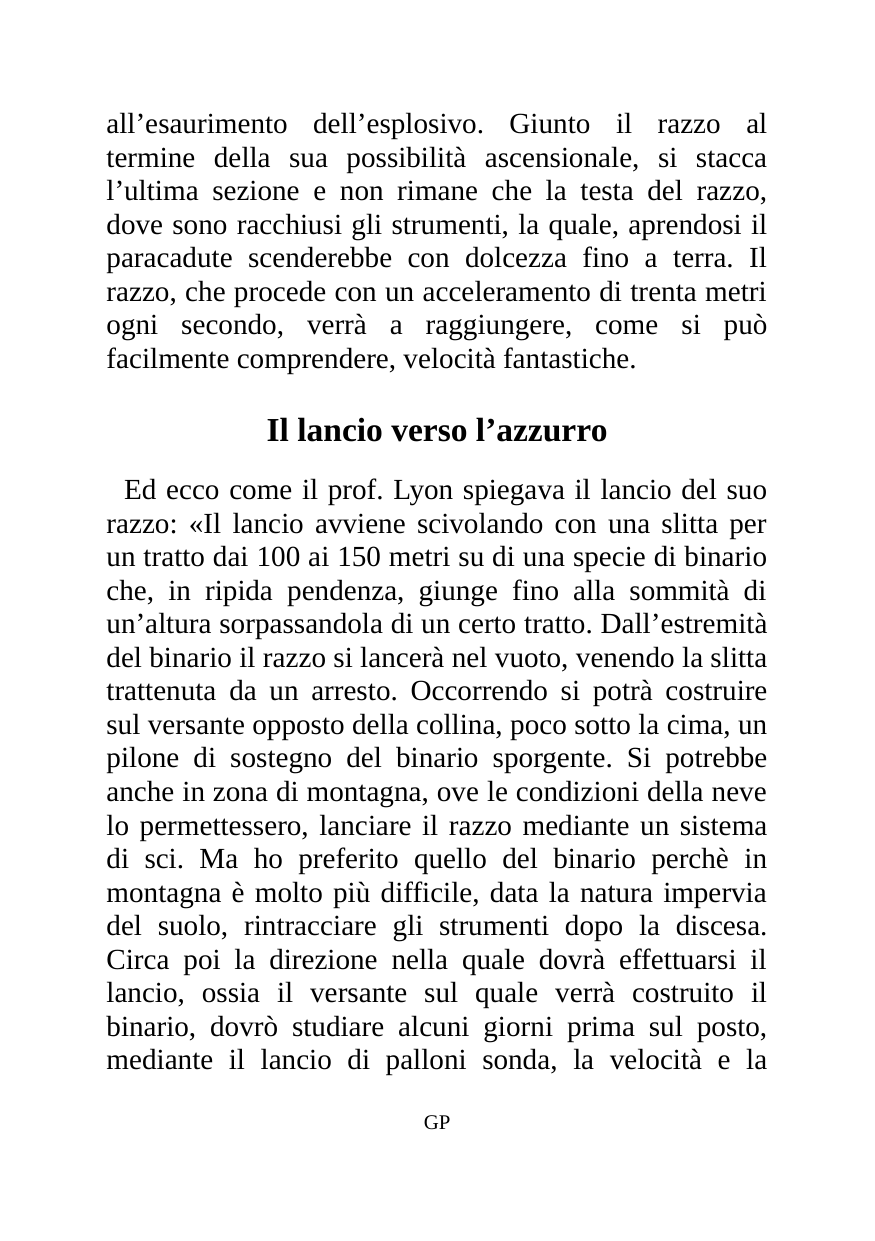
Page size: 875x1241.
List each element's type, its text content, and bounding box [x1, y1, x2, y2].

text Ed ecco come il prof. Lyon spiegava il lancio del suo razzo: «Il lancio avviene scivolando con una slitta per un tratto dai 100 ai 150 metri su di una specie di binario che, in ripida pendenza, giunge fino alla sommità di un’altura sorpassandola di un certo tratto. Dall’estremità del binario il razzo si lancerà nel vuoto, venendo la slitta trattenuta da un arresto. Occorrendo si potrà costruire sul versante opposto della collina, poco sotto la cima, un pilone di sostegno del binario sporgente. Si potrebbe anche in zona di montagna, ove le condizioni della neve lo permettessero, lanciare il razzo mediante un sistema di sci. Ma ho preferito quello del binario perchè in montagna è molto più difficile, data la natura impervia del suolo, rintracciare gli strumenti dopo la discesa. Circa poi la direzione nella quale dovrà effettuarsi il lancio, ossia il versante sul quale verrà costruito il binario, dovrò studiare alcuni giorni prima sul posto, mediante il lancio di palloni sonda, la velocità e la [106, 472, 768, 1076]
subtitle Il lancio verso l’azzurro [106, 410, 768, 449]
text all’esaurimento dell’esplosivo. Giunto il razzo al termine della sua possibilità ascensionale, si stacca l’ultima sezione e non rimane che la testa del razzo, dove sono racchiusi gli strumenti, la quale, aprendosi il paracadute scenderebbe con dolcezza fino a terra. Il razzo, che procede con un acceleramento di trenta metri ogni secondo, verrà a raggiungere, come si può facilmente comprendere, velocità fantastiche. [106, 106, 768, 374]
